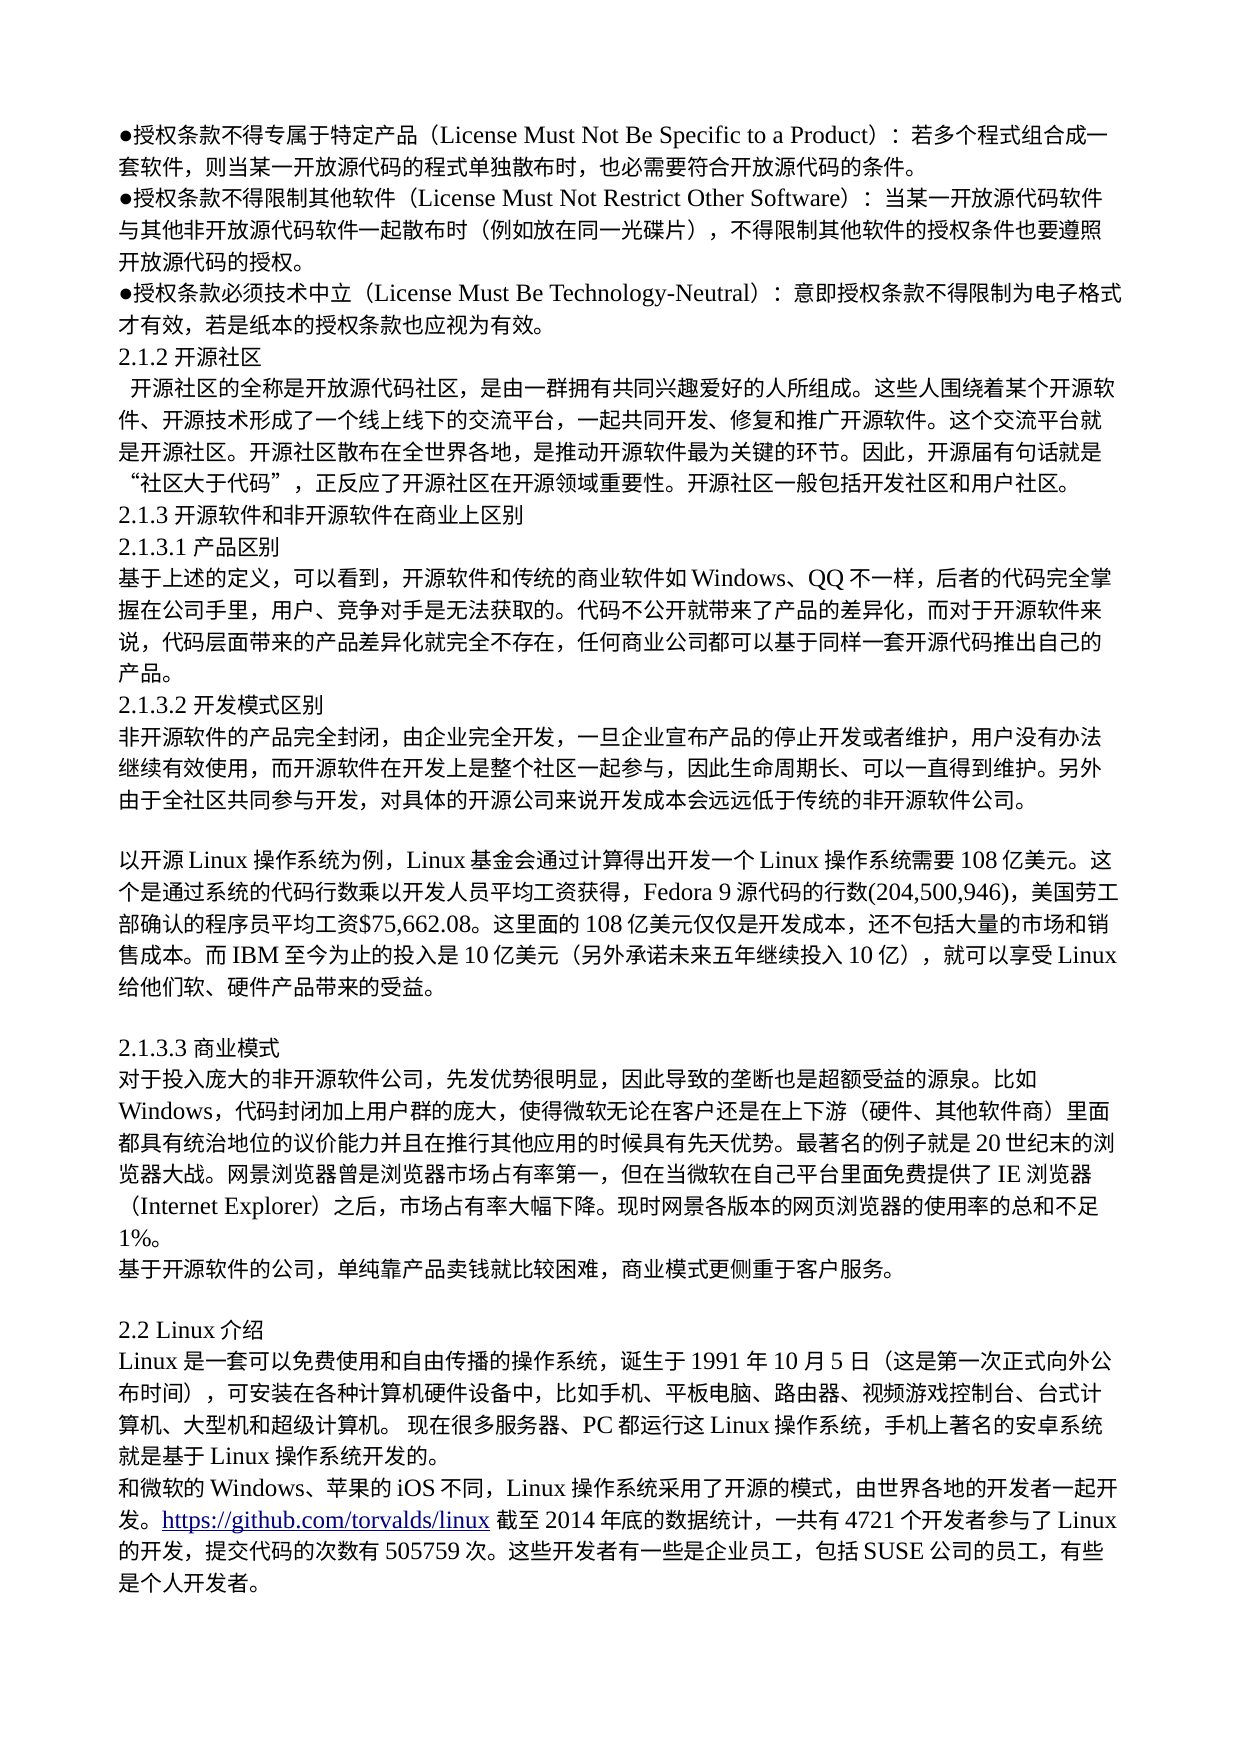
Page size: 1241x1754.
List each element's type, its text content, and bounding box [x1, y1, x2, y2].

text 2.1.3 开源软件和非开源软件在商业上区别 [118, 498, 1122, 530]
text 对于投入庞大的非开源软件公司，先发优势很明显，因此导致的垄断也是超额受益的源泉。比如Windows，代码封闭加上用户群的庞大，使得微软无论在客户还是在上下游（硬件、其他软件商）里面都具有统治地位的议价能力并且在推行其他应用的时候具有先天优势。最著名的例子就是20世纪末的浏览器大战。网景浏览器曾是浏览器市场占有率第一，但在当微软在自己平台里面免费提供了IE浏览器（Internet Explorer）之后，市场占有率大幅下降。现时网景各版本的网页浏览器的使用率的总和不足1%。 [118, 1062, 1122, 1252]
text 2.1.3.3 商业模式 [118, 1031, 1122, 1062]
text 和微软的Windows、苹果的iOS不同，Linux操作系统采用了开源的模式，由世界各地的开发者一起开发。https://github.com/torvalds/linux 截至2014年底的数据统计，一共有4721个开发者参与了Linux的开发，提交代码的次数有505759次。这些开发者有一些是企业员工，包括SUSE公司的员工，有些是个人开发者。 [118, 1471, 1122, 1598]
text Linux是一套可以免费使用和自由传播的操作系统，诞生于1991 年10 月5 日（这是第一次正式向外公布时间），可安装在各种计算机硬件设备中，比如手机、平板电脑、路由器、视频游戏控制台、台式计算机、大型机和超级计算机。 现在很多服务器、PC都运行这Linux操作系统，手机上著名的安卓系统就是基于Linux操作系统开发的。 [118, 1344, 1122, 1471]
text 2.1.3.2 开发模式区别 [118, 688, 1122, 720]
text ●授权条款必须技术中立（License Must Be Technology-Neutral）：意即授权条款不得限制为电子格式才有效，若是纸本的授权条款也应视为有效。 [118, 276, 1122, 340]
text ●授权条款不得限制其他软件（License Must Not Restrict Other Software）：当某一开放源代码软件与其他非开放源代码软件一起散布时（例如放在同一光碟片），不得限制其他软件的授权条件也要遵照开放源代码的授权。 [118, 181, 1122, 276]
text 基于上述的定义，可以看到，开源软件和传统的商业软件如Windows、QQ不一样，后者的代码完全掌握在公司手里，用户、竞争对手是无法获取的。代码不公开就带来了产品的差异化，而对于开源软件来说，代码层面带来的产品差异化就完全不存在，任何商业公司都可以基于同样一套开源代码推出自己的产品。 [118, 561, 1122, 688]
text 2.1.3.1 产品区别 [118, 530, 1122, 561]
text 基于开源软件的公司，单纯靠产品卖钱就比较困难，商业模式更侧重于客户服务。 [118, 1252, 1122, 1284]
text 开源社区的全称是开放源代码社区，是由一群拥有共同兴趣爱好的人所组成。这些人围绕着某个开源软件、开源技术形成了一个线上线下的交流平台，一起共同开发、修复和推广开源软件。这个交流平台就是开源社区。开源社区散布在全世界各地，是推动开源软件最为关键的环节。因此，开源届有句话就是“社区大于代码”，正反应了开源社区在开源领域重要性。开源社区一般包括开发社区和用户社区。 [118, 371, 1122, 498]
text 2.2 Linux介绍 [118, 1313, 1122, 1344]
text 2.1.2 开源社区 [118, 340, 1122, 371]
text 以开源Linux操作系统为例，Linux基金会通过计算得出开发一个Linux操作系统需要108亿美元。这个是通过系统的代码行数乘以开发人员平均工资获得，Fedora 9源代码的行数(204,500,946)，美国劳工部确认的程序员平均工资$75,662.08。这里面的108亿美元仅仅是开发成本，还不包括大量的市场和销售成本。而IBM至今为止的投入是10亿美元（另外承诺未来五年继续投入10亿），就可以享受Linux给他们软、硬件产品带来的受益。 [118, 815, 1122, 1031]
text 非开源软件的产品完全封闭，由企业完全开发，一旦企业宣布产品的停止开发或者维护，用户没有办法继续有效使用，而开源软件在开发上是整个社区一起参与，因此生命周期长、可以一直得到维护。另外由于全社区共同参与开发，对具体的开源公司来说开发成本会远远低于传统的非开源软件公司。 [118, 720, 1122, 815]
text ●授权条款不得专属于特定产品（License Must Not Be Specific to a Product）：若多个程式组合成一套软件，则当某一开放源代码的程式单独散布时，也必需要符合开放源代码的条件。 [118, 118, 1122, 181]
